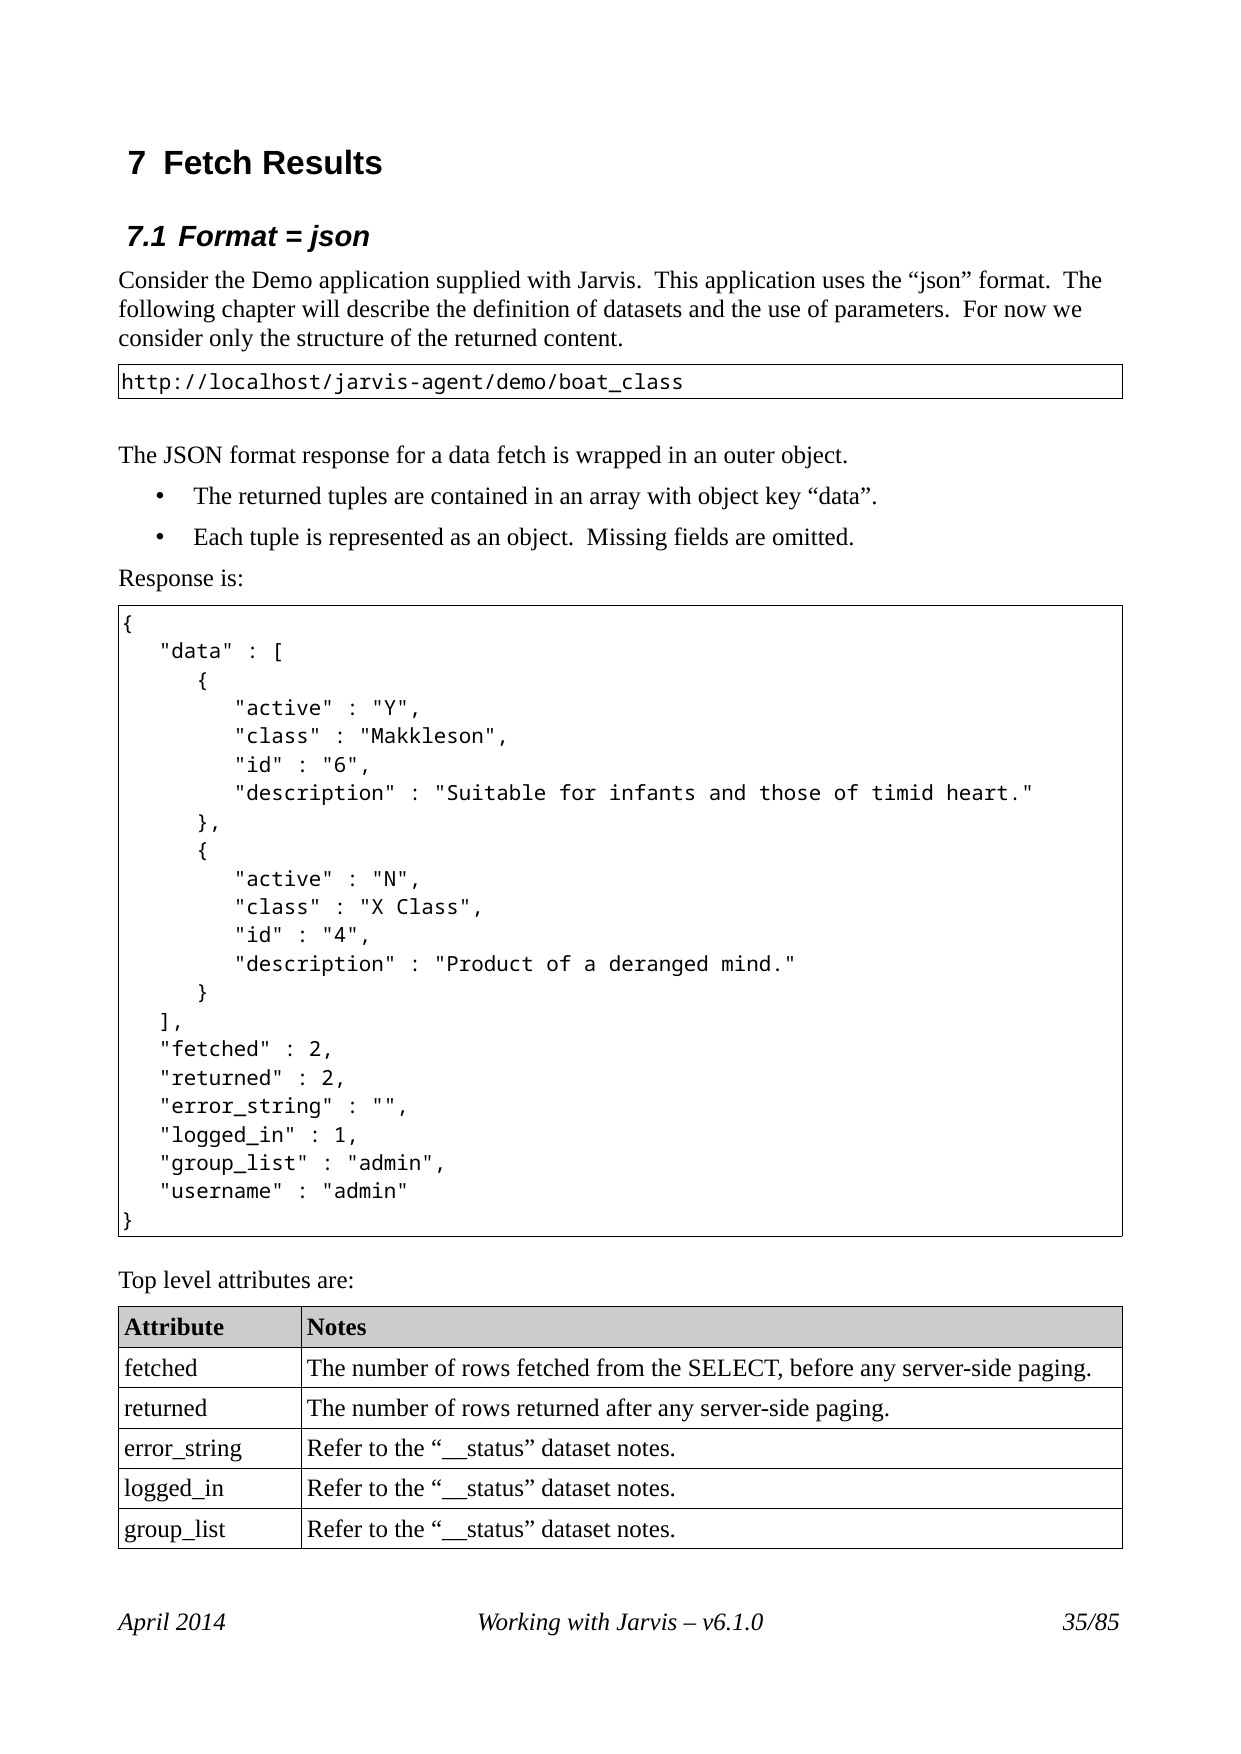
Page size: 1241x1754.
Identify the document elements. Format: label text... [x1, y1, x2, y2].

table_header Attribute [119, 1307, 301, 1347]
text "fetched" : 2, [119, 1031, 1122, 1060]
text "description" : "Product of a deranged mind." [119, 946, 1122, 974]
table_cell group_list [119, 1509, 301, 1548]
text "class" : "X Class", [119, 889, 1122, 918]
text The JSON format response for a data fetch is wrapped in an outer object. [118, 440, 1122, 468]
text { [119, 606, 1122, 633]
table_cell error_string [119, 1429, 301, 1468]
text "group_list" : "admin", [119, 1145, 1122, 1173]
text "description" : "Suitable for infants and those of timid heart." [119, 775, 1122, 804]
text "logged_in" : 1, [119, 1117, 1122, 1145]
subtitle Fetch Results [118, 143, 1122, 182]
table_cell Refer to the “__status” dataset notes. [302, 1429, 1122, 1468]
text "returned" : 2, [119, 1060, 1122, 1088]
text Response is: [118, 563, 1122, 592]
text ], [119, 1003, 1122, 1031]
table_cell returned [119, 1388, 301, 1427]
text "error_string" : "", [119, 1088, 1122, 1117]
text "active" : "Y", [119, 690, 1122, 718]
text "class" : "Makkleson", [119, 718, 1122, 747]
text "active" : "N", [119, 861, 1122, 889]
table_cell Refer to the “__status” dataset notes. [302, 1509, 1122, 1548]
subtitle Format = json [118, 219, 1122, 253]
text http://localhost/jarvis-agent/demo/boat_class [119, 365, 1122, 398]
text { [119, 832, 1122, 861]
table_cell The number of rows returned after any server-side paging. [302, 1388, 1122, 1427]
text Top level attributes are: [118, 1265, 1122, 1294]
text "id" : "6", [119, 747, 1122, 775]
table_cell logged_in [119, 1469, 301, 1508]
text Consider the Demo application supplied with Jarvis. This application uses the “json” format. The following chapter will describe the definition of datasets and the use of parameters. For now we consider only the structure of the returned content. [118, 265, 1122, 352]
text "id" : "4", [119, 918, 1122, 946]
table_cell Refer to the “__status” dataset notes. [302, 1469, 1122, 1508]
list The returned tuples are contained in an array with object key “data”. [156, 481, 1122, 510]
text { [119, 662, 1122, 690]
text }, [119, 804, 1122, 832]
list Each tuple is represented as an object. Missing fields are omitted. [156, 522, 1122, 551]
table_header Notes [302, 1307, 1122, 1347]
text "data" : [ [119, 633, 1122, 662]
table_cell The number of rows fetched from the SELECT, before any server-side paging. [302, 1348, 1122, 1387]
table_cell fetched [119, 1348, 301, 1387]
text } [119, 974, 1122, 1003]
text "username" : "admin" [119, 1173, 1122, 1202]
text } [119, 1202, 1122, 1236]
